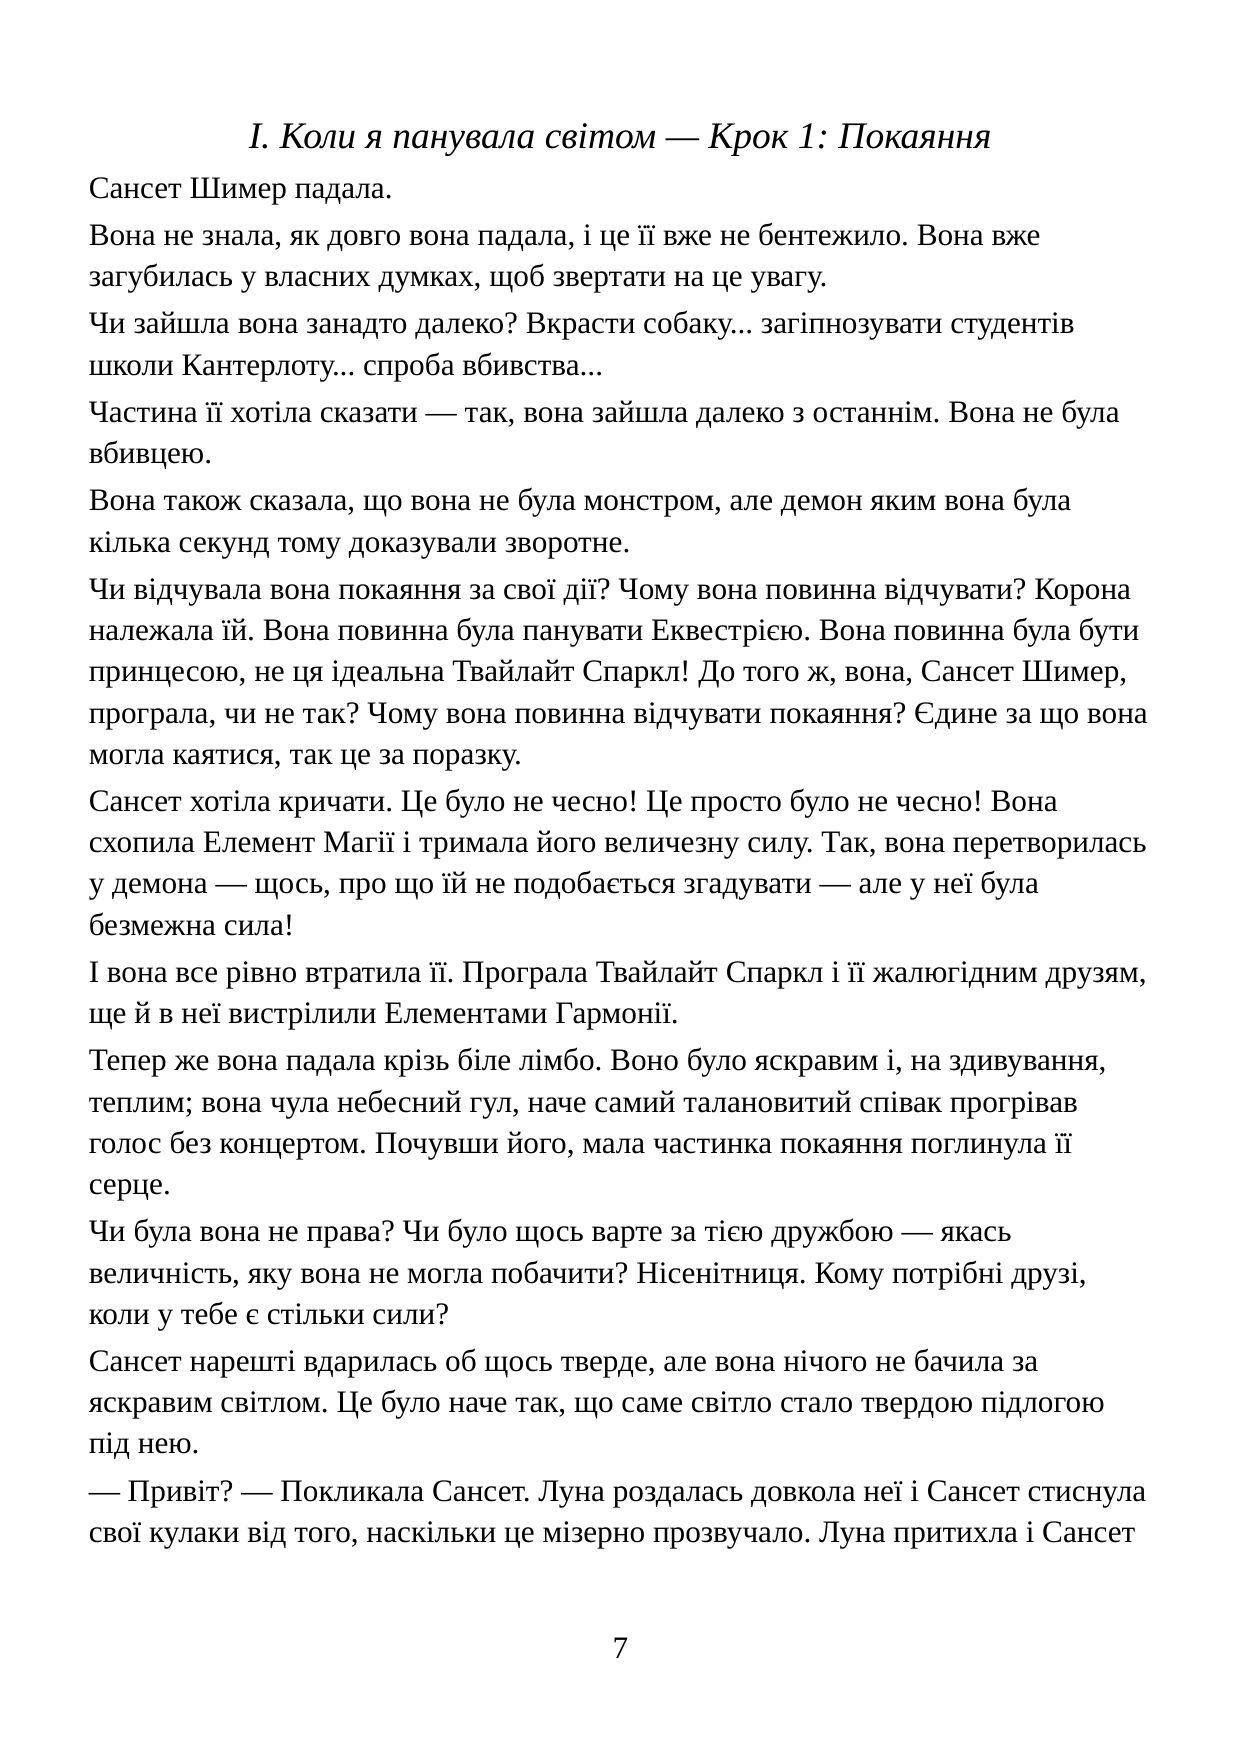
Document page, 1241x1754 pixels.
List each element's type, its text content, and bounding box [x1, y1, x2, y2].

text І вона все рівно втратила її. Програла Твайлайт Спаркл і її жалюгідним друзям, ще й в неї вистрілили Елементами Гармонії. [88, 953, 1152, 1030]
text Частина її хотіла сказати — так, вона зайшла далеко з останнім. Вона не була вбивцею. [88, 393, 1152, 470]
text Сансет хотіла кричати. Це було не чесно! Це просто було не чесно! Вона схопила Елемент Магії і тримала його величезну силу. Так, вона перетворилась у демона — щось, про що їй не подобається згадувати — але у неї була безмежна сила! [88, 782, 1152, 942]
text Чи відчувала вона покаяння за свої дії? Чому вона повинна відчувати? Корона належала їй. Вона повинна була панувати Еквестрією. Вона повинна була бути принцесою, не ця ідеальна Твайлайт Спаркл! До того ж, вона, Сансет Шимер, програла, чи не так? Чому вона повинна відчувати покаяння? Єдине за що вона могла каятися, так це за поразку. [88, 570, 1152, 771]
text Сансет нарешті вдарилась об щось тверде, але вона нічого не бачила за яскравим світлом. Це було наче так, що саме світло стало твердою підлогою під нею. [88, 1342, 1152, 1461]
text Сансет Шимер падала. [88, 169, 1152, 205]
text Чи зайшла вона занадто далеко? Вкрасти собаку... загіпнозувати студентів школи Кантерлоту... спроба вбивства... [88, 305, 1152, 382]
text Чи була вона не права? Чи було щось варте за тією дружбою — якась величність, яку вона не могла побачити? Нісенітниця. Кому потрібні друзі, коли у тебе є стільки сили? [88, 1213, 1152, 1331]
text Вона також сказала, що вона не була монстром, але демон яким вона була кілька секунд тому доказували зворотне. [88, 482, 1152, 559]
text Вона не знала, як довго вона падала, і це її вже не бентежило. Вона вже загубилась у власних думках, щоб звертати на це увагу. [88, 216, 1152, 293]
subtitle I. Коли я панувала світом — Крок 1: Покаяння [88, 113, 1152, 157]
text — Привіт? — Покликала Сансет. Луна роздалась довкола неї і Сансет стиснула свої кулаки від того, наскільки це мізерно прозвучало. Луна притихла і Сансет [88, 1472, 1152, 1549]
text Тепер же вона падала крізь біле лімбо. Воно було яскравим і, на здивування, теплим; вона чула небесний гул, наче самий талановитий співак прогрівав голос без концертом. Почувши його, мала частинка покаяння поглинула її серце. [88, 1042, 1152, 1201]
